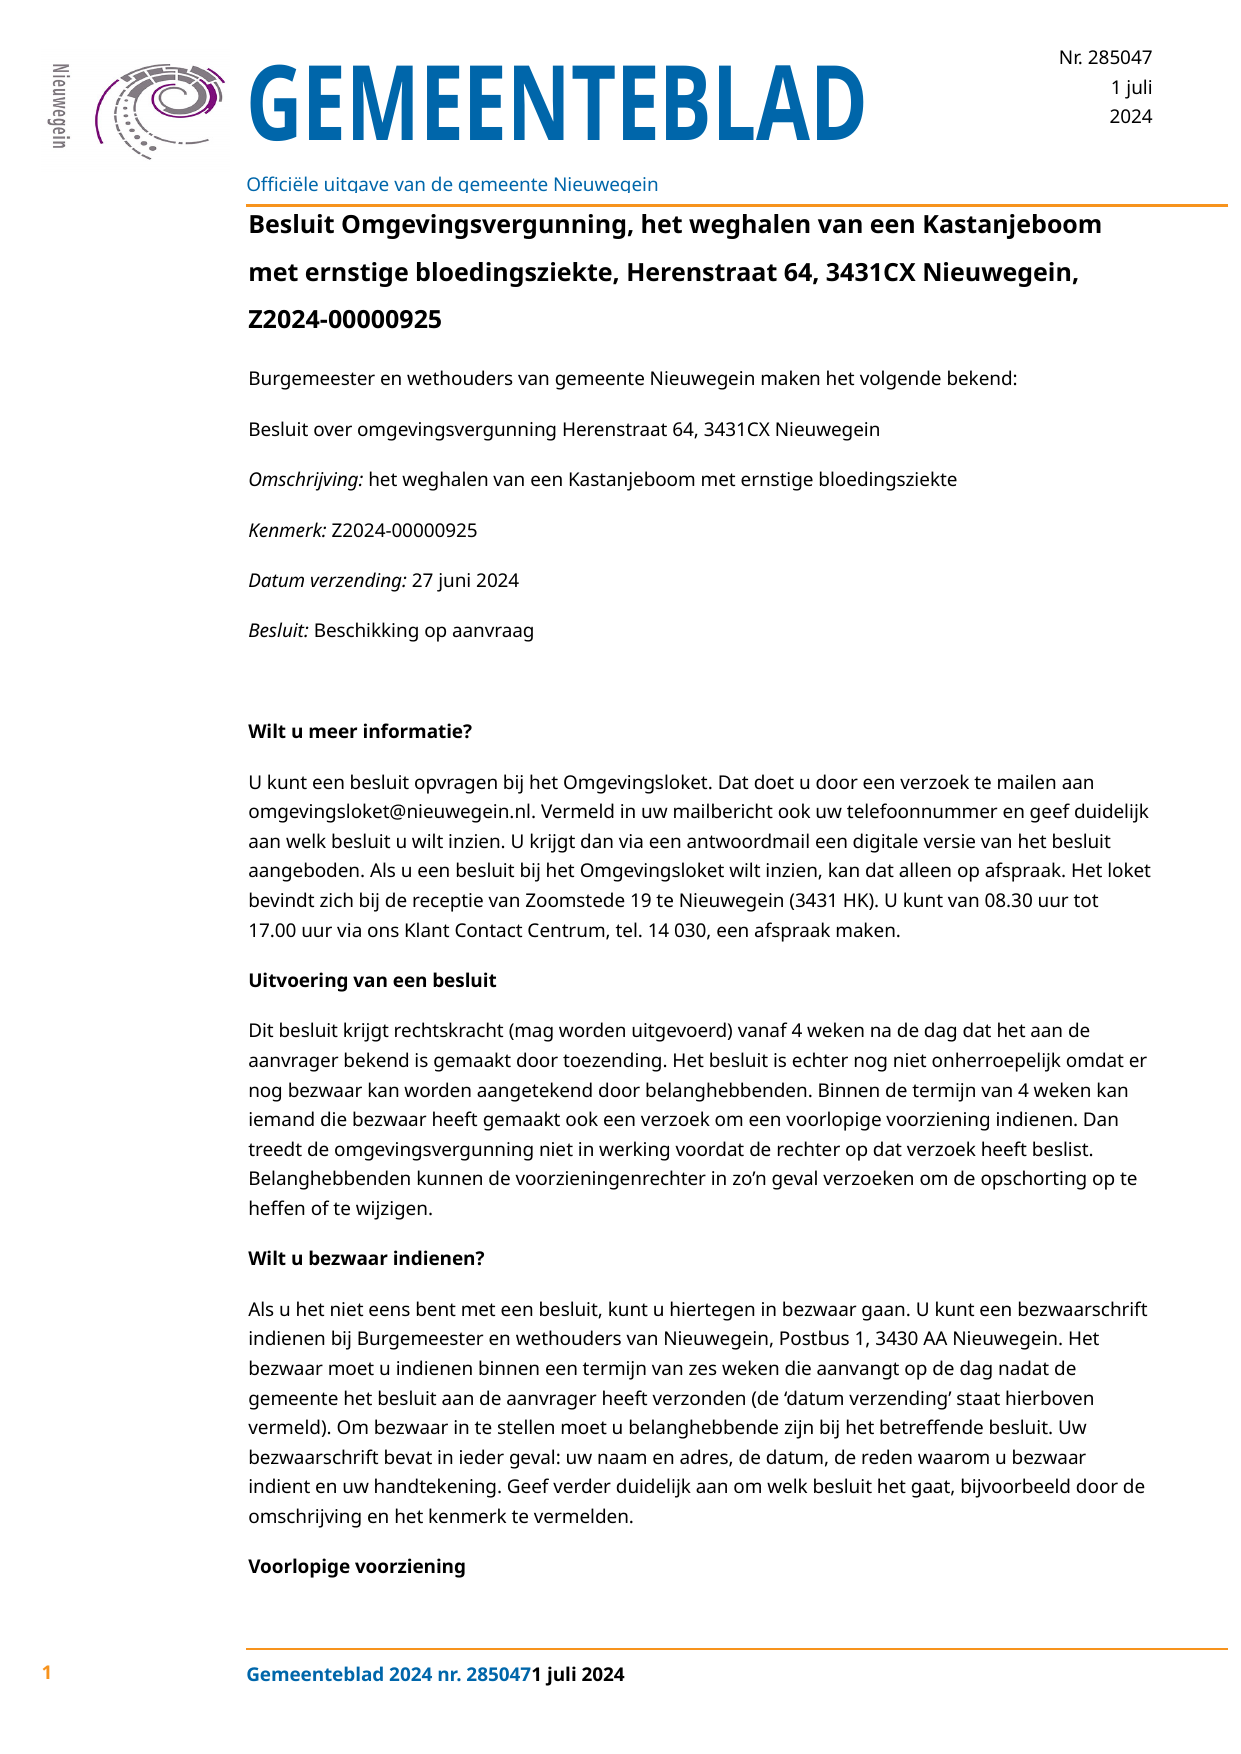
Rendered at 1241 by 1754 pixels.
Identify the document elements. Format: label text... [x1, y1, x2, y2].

text U kunt een besluit opvragen bij het Omgevingsloket. Dat doet u door een verzoek te mailen aan omgevingsloket@nieuwegein.nl. Vermeld in uw mailbericht ook uw telefoonnummer en geef duidelijk aan welk besluit u wilt inzien. U krijgt dan via een antwoordmail een digitale versie van het besluit aangeboden. Als u een besluit bij het Omgevingsloket wilt inzien, kan dat alleen op afspraak. Het loket bevindt zich bij de receptie van Zoomstede 19 te Nieuwegein (3431 HK). U kunt van 08.30 uur tot 17.00 uur via ons Klant Contact Centrum, tel. 14 030, een afspraak maken. [248, 769, 1152, 942]
text Als u het niet eens bent met een besluit, kunt u hiertegen in bezwaar gaan. U kunt een bezwaarschrift indienen bij Burgemeester en wethouders van Nieuwegein, Postbus 1, 3430 AA Nieuwegein. Het bezwaar moet u indienen binnen een termijn van zes weken die aanvangt op de dag nadat de gemeente het besluit aan de aanvrager heeft verzonden (de ‘datum verzending’ staat hierboven vermeld). Om bezwaar in te stellen moet u belanghebbende zijn bij het betreffende besluit. Uw bezwaarschrift bevat in ieder geval: uw naam en adres, de datum, de reden waarom u bezwaar indient en uw handtekening. Geef verder duidelijk aan om welk besluit het gaat, bijvoorbeeld door de omschrijving en het kenmerk te vermelden. [248, 1296, 1152, 1529]
text Burgemeester en wethouders van gemeente Nieuwegein maken het volgende bekend: [248, 366, 1152, 391]
text Wilt u bezwaar indienen? [248, 1246, 1152, 1271]
text Besluit over omgevingsvergunning Herenstraat 64, 3431CX Nieuwegein [248, 416, 1152, 442]
text Uitvoering van een besluit [248, 967, 1152, 993]
text Besluit Omgevingsvergunning, het weghalen van een Kastanjeboom met ernstige bloedingsziekte, Herenstraat 64, 3431CX Nieuwegein, Z2024-00000925 [248, 207, 1152, 336]
text Wilt u meer informatie? [248, 718, 1152, 744]
text Datum verzending: 27 juni 2024 [248, 567, 1152, 593]
picture [41, 47, 231, 172]
text Kenmerk: Z2024-00000925 [248, 517, 1152, 542]
text Omschrijving: het weghalen van een Kastanjeboom met ernstige bloedingsziekte [248, 466, 1152, 492]
text Voorlopige voorziening [248, 1553, 1152, 1579]
text Besluit: Beschikking op aanvraag [248, 618, 1152, 643]
text Dit besluit krijgt rechtskracht (mag worden uitgevoerd) vanaf 4 weken na de dag dat het aan de aanvrager bekend is gemaakt door toezending. Het besluit is echter nog niet onherroepelijk omdat er nog bezwaar kan worden aangetekend door belanghebbenden. Binnen de termijn van 4 weken kan iemand die bezwaar heeft gemaakt ook een verzoek om een voorlopige voorziening indienen. Dan treedt de omgevingsvergunning niet in werking voordat de rechter op dat verzoek heeft beslist. Belanghebbenden kunnen de voorzieningenrechter in zo’n geval verzoeken om de opschorting op te heffen of te wijzigen. [248, 1018, 1152, 1221]
